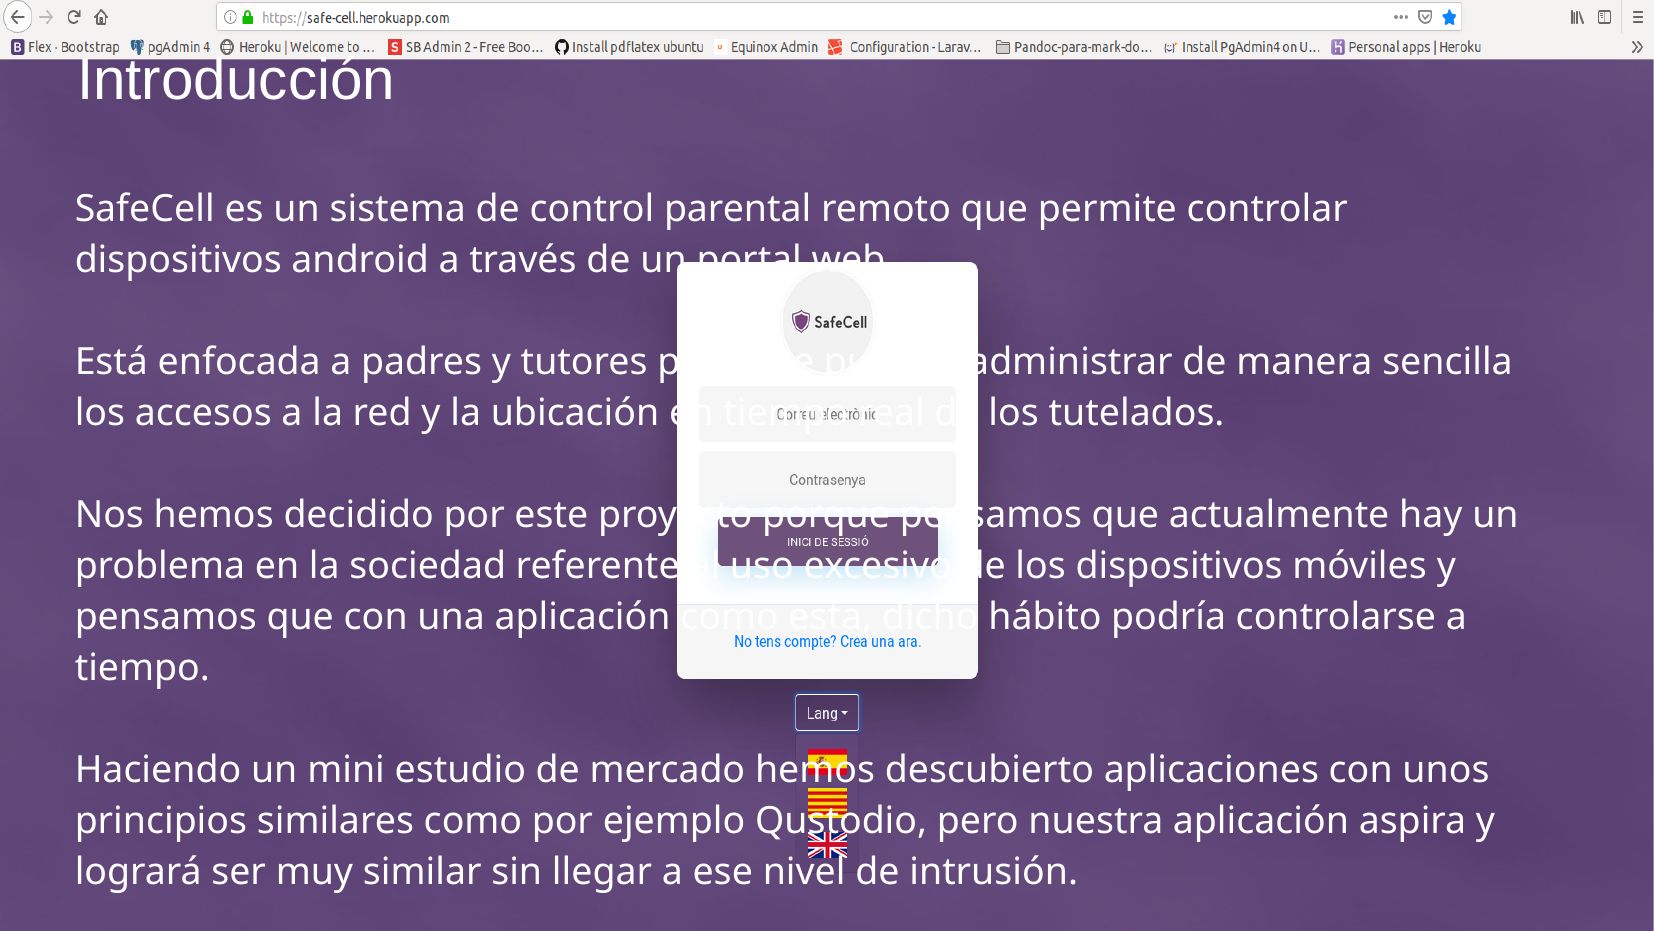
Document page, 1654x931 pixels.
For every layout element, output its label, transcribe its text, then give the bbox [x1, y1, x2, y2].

text_box SafeCell es un sistema de control parental remoto que permite controlar dispositivos android a través de un portal web. Está enfocada a padres y tutores para que puedan administrar de manera sencilla los accesos a la red y la ubicación en tiempo real de los tutelados. Nos hemos decidido por este proyecto porque pensamos que actualmente hay un problema en la sociedad referente al uso excesivo de los dispositivos móviles y pensamos que con una aplicación como esta, dicho hábito podría controlarse a tiempo. Haciendo un mini estudio de mercado hemos descubierto aplicaciones con unos principios similares como por ejemplo Qustodio, pero nuestra aplicación aspira y logrará ser muy similar sin llegar a ese nivel de intrusión. [60, 173, 1561, 931]
picture [0, 0, 1654, 931]
title Introducción [52, 15, 421, 143]
subtitle [90, 166, 1576, 856]
